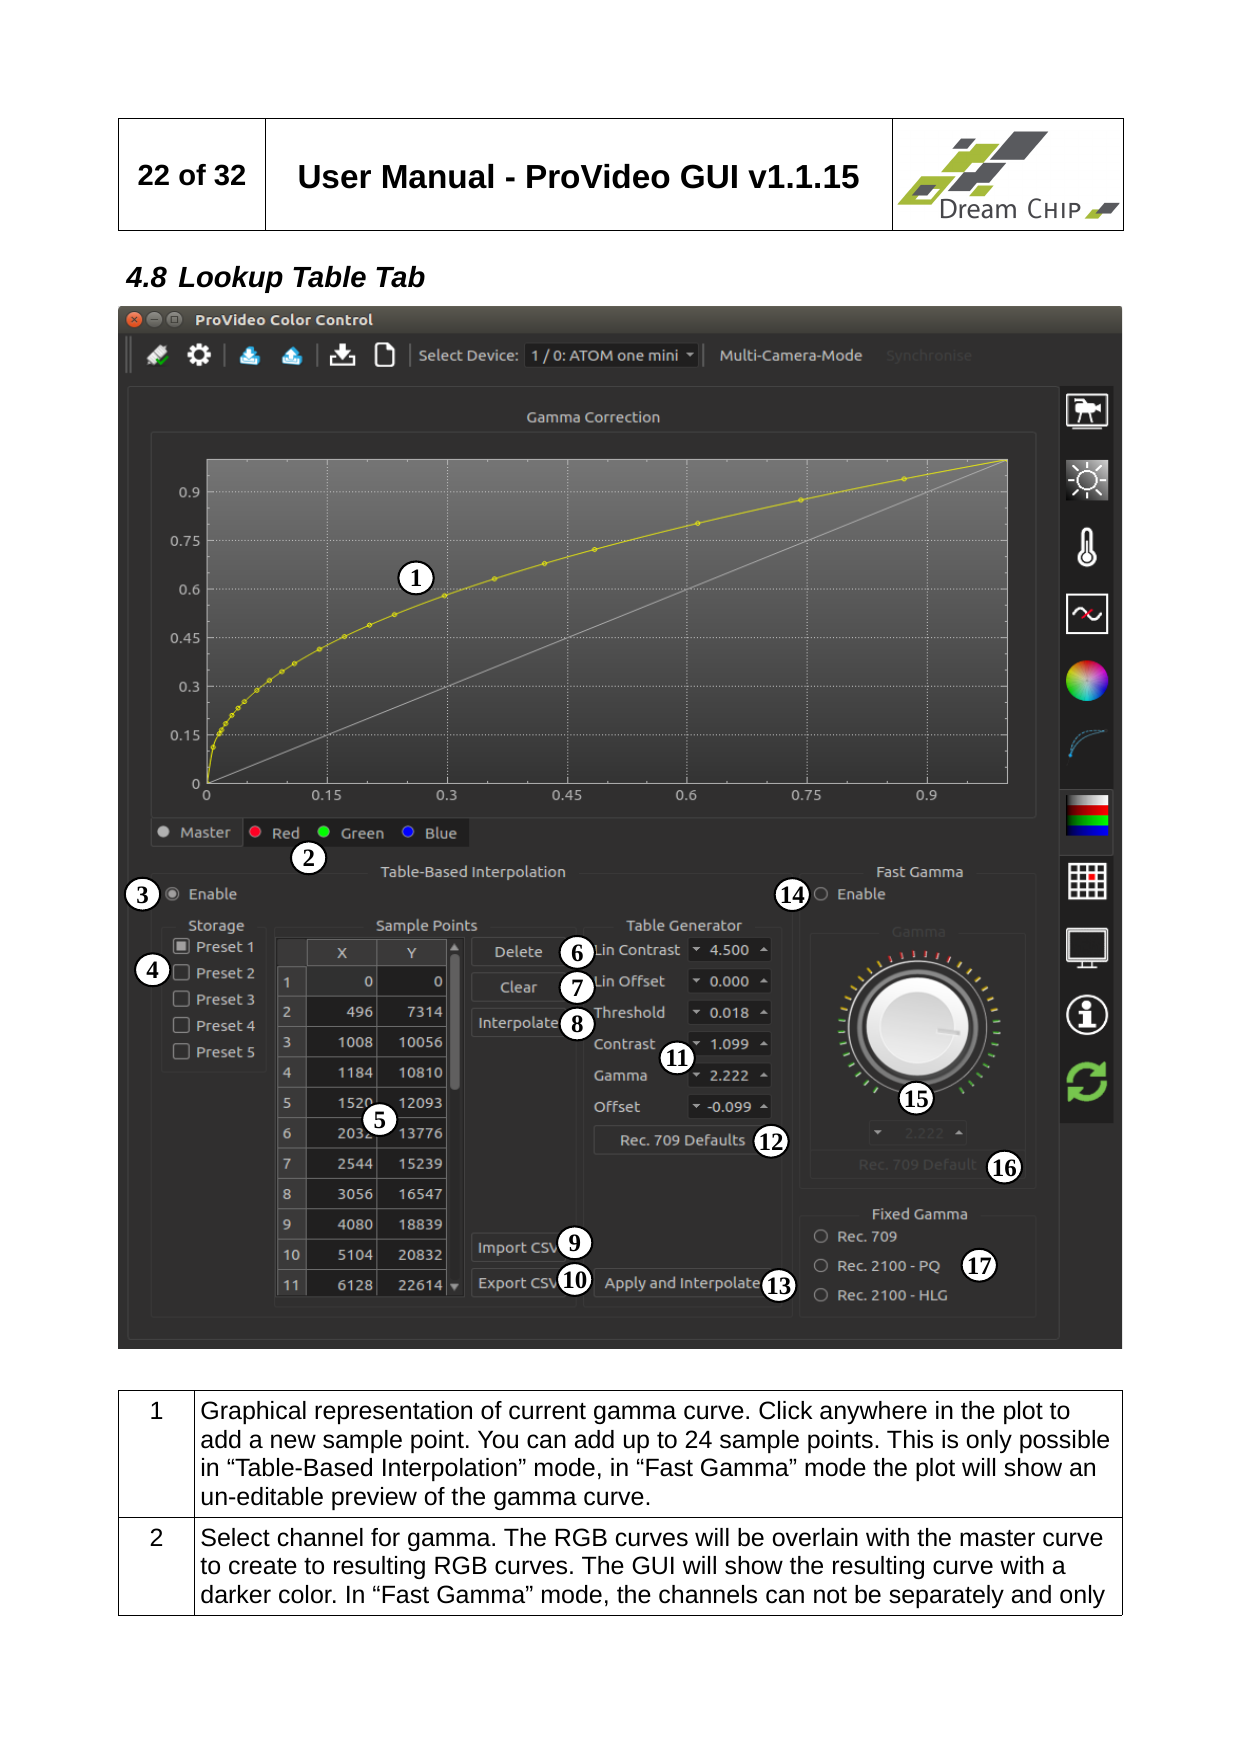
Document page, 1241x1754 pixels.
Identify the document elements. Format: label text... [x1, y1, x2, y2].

subtitle Lookup Table Tab [118, 260, 1122, 293]
table_cell 2 [119, 1518, 194, 1614]
table_cell Select channel for gamma. The RGB curves will be overlain with the master curve to create to resulting RGB curves. The GUI will show the resulting curve with a darker color. In “Fast Gamma” mode, the channels can not be separately and only [195, 1518, 1122, 1614]
picture [897, 130, 1120, 220]
table_header Graphical representation of current gamma curve. Click anywhere in the plot to add a new sample point. You can add up to 24 sample points. This is only possible in “Table-Based Interpolation” mode, in “Fast Gamma” mode the plot will show an un-editable preview of the gamma curve. [195, 1391, 1122, 1517]
picture [118, 306, 1123, 1349]
table_header 1 [119, 1391, 194, 1517]
